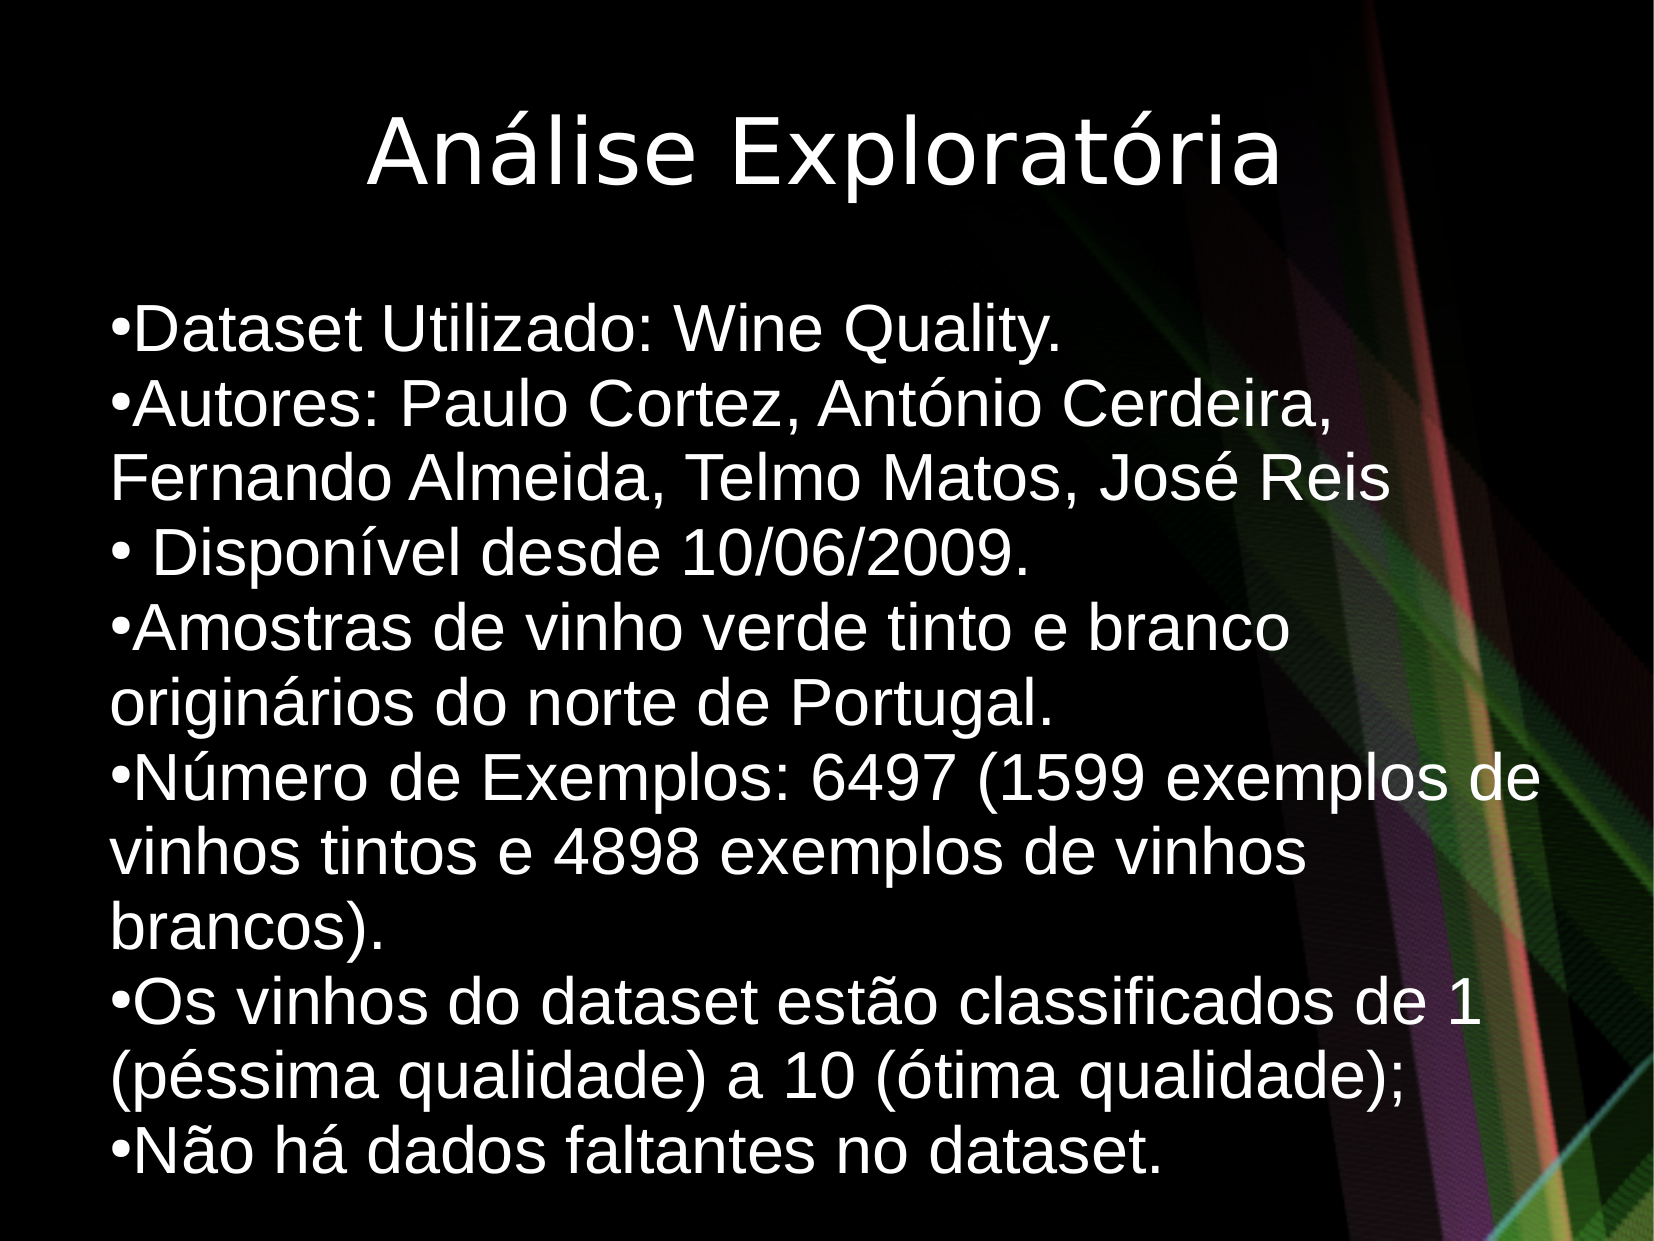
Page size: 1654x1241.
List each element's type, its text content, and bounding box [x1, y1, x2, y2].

picture [0, 0, 1654, 1241]
title Análise Exploratória [82, 49, 1571, 257]
text_box Dataset Utilizado: Wine Quality. Autores: Paulo Cortez, António Cerdeira, Fernando Almeida, Telmo Matos, José Reis Disponível desde 10/06/2009. Amostras de vinho verde tinto e branco originários do norte de Portugal. Número de Exemplos: 6497 (1599 exemplos de vinhos tintos e 4898 exemplos de vinhos brancos). Os vinhos do dataset estão classificados de 1 (péssima qualidade) a 10 (ótima qualidade); Não há dados faltantes no dataset. [94, 283, 1595, 1196]
